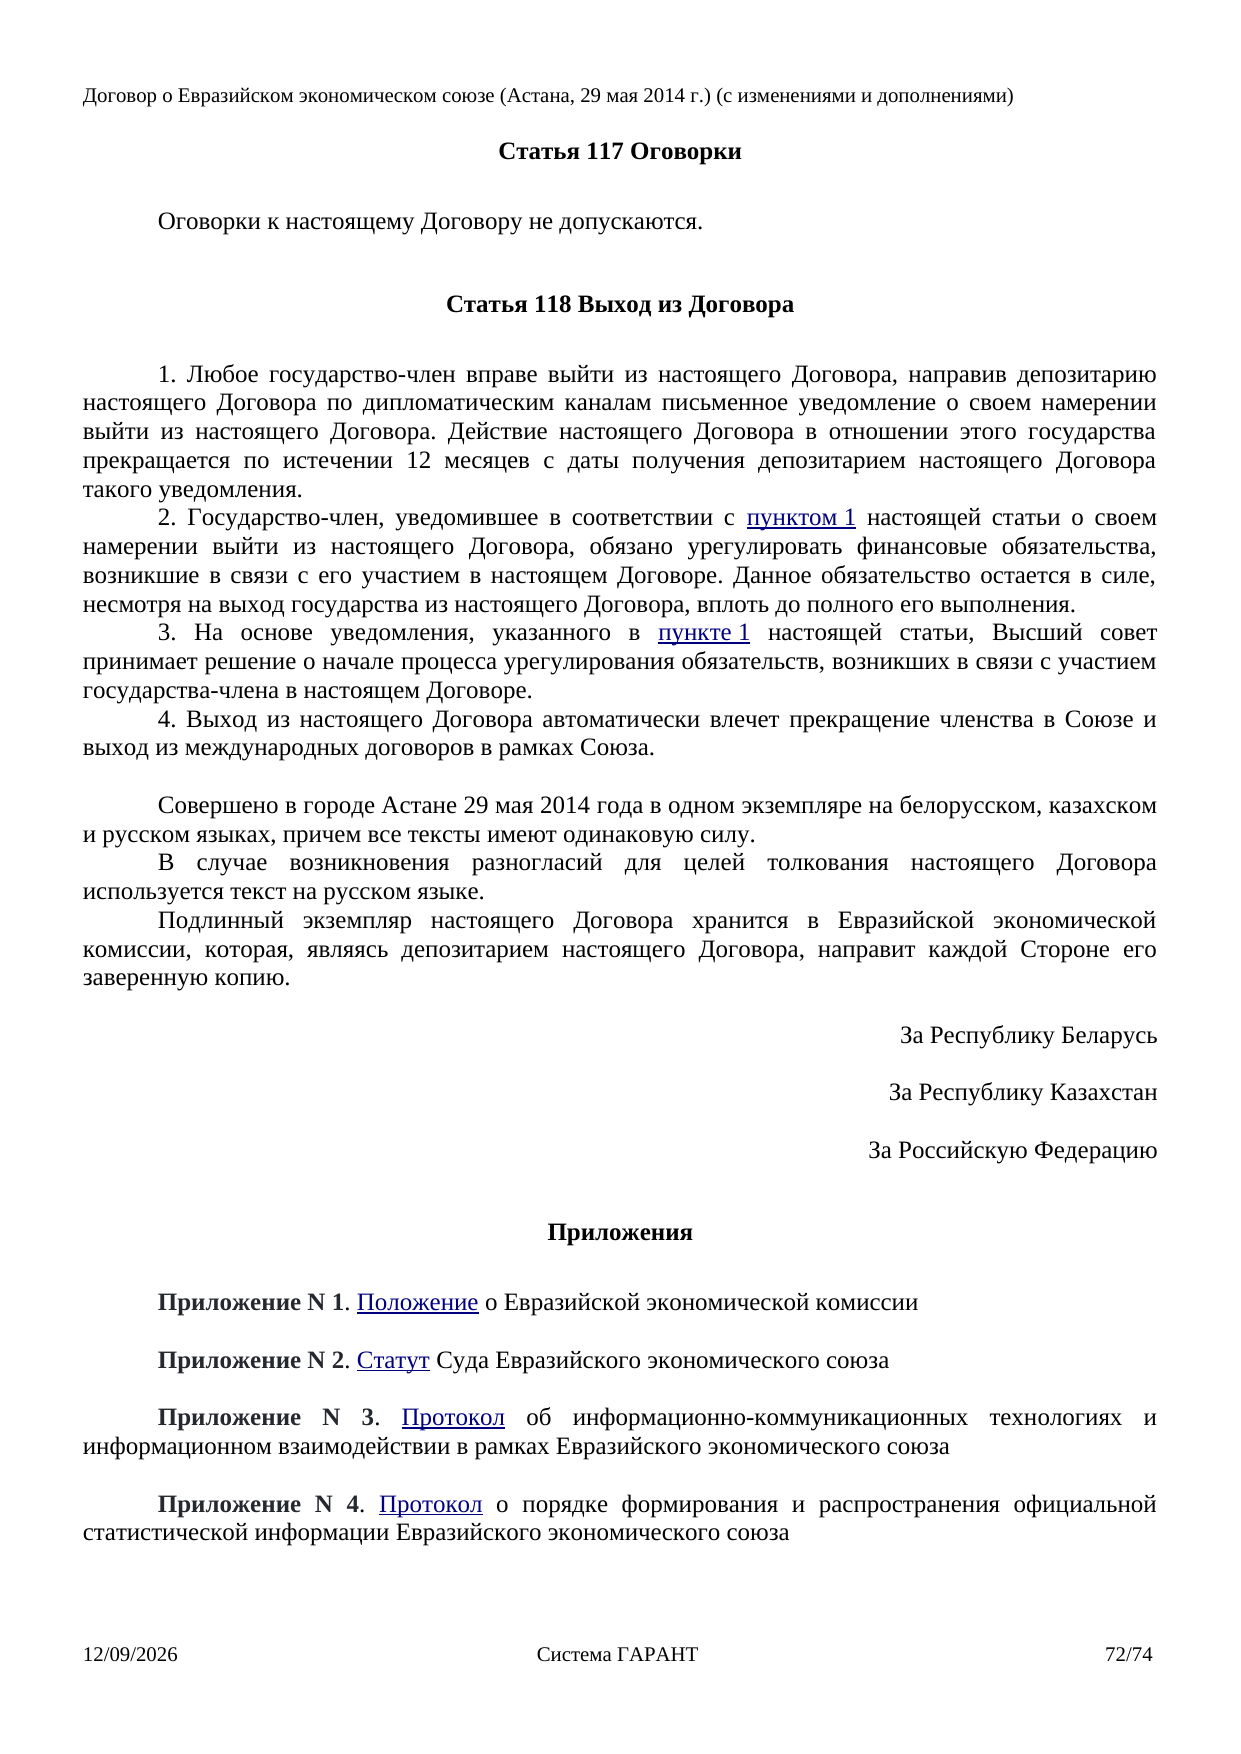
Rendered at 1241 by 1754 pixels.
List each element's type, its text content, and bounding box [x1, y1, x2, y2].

text Приложение N 1. Положение о Евразийской экономической комиссии [83, 1287, 1157, 1316]
text За Республику Беларусь [83, 1020, 1157, 1049]
text За Российскую Федерацию [83, 1135, 1157, 1164]
text 4. Выход из настоящего Договора автоматически влечет прекращение членства в Союзе и выход из международных договоров в рамках Союза. [83, 704, 1157, 761]
text Приложение N 3. Протокол об информационно-коммуникационных технологиях и информационном взаимодействии в рамках Евразийского экономического союза [83, 1402, 1157, 1460]
subtitle Приложения [83, 1217, 1157, 1246]
text Подлинный экземпляр настоящего Договора хранится в Евразийской экономической комиссии, которая, являясь депозитарием настоящего Договора, направит каждой Стороне его заверенную копию. [83, 905, 1157, 991]
text 2. Государство-член, уведомившее в соответствии с пунктом 1 настоящей статьи о своем намерении выйти из настоящего Договора, обязано урегулировать финансовые обязательства, возникшие в связи с его участием в настоящем Договоре. Данное обязательство остается в силе, несмотря на выход государства из настоящего Договора, вплоть до полного его выполнения. [83, 502, 1157, 617]
text За Республику Казахстан [83, 1077, 1157, 1106]
text Совершено в городе Астане 29 мая 2014 года в одном экземпляре на белорусском, казахском и русском языках, причем все тексты имеют одинаковую силу. [83, 790, 1157, 847]
text Приложение N 4. Протокол о порядке формирования и распространения официальной статистической информации Евразийского экономического союза [83, 1489, 1157, 1546]
subtitle Статья 118 Выход из Договора [83, 289, 1157, 317]
text Приложение N 2. Статут Суда Евразийского экономического союза [83, 1345, 1157, 1374]
text 3. На основе уведомления, указанного в пункте 1 настоящей статьи, Высший совет принимает решение о начале процесса урегулирования обязательств, возникших в связи с участием государства-члена в настоящем Договоре. [83, 617, 1157, 704]
text В случае возникновения разногласий для целей толкования настоящего Договора используется текст на русском языке. [83, 847, 1157, 905]
text 1. Любое государство-член вправе выйти из настоящего Договора, направив депозитарию настоящего Договора по дипломатическим каналам письменное уведомление о своем намерении выйти из настоящего Договора. Действие настоящего Договора в отношении этого государства прекращается по истечении 12 месяцев с даты получения депозитарием настоящего Договора такого уведомления. [83, 359, 1157, 502]
subtitle Статья 117 Оговорки [83, 136, 1157, 165]
text Оговорки к настоящему Договору не допускаются. [83, 206, 1157, 235]
